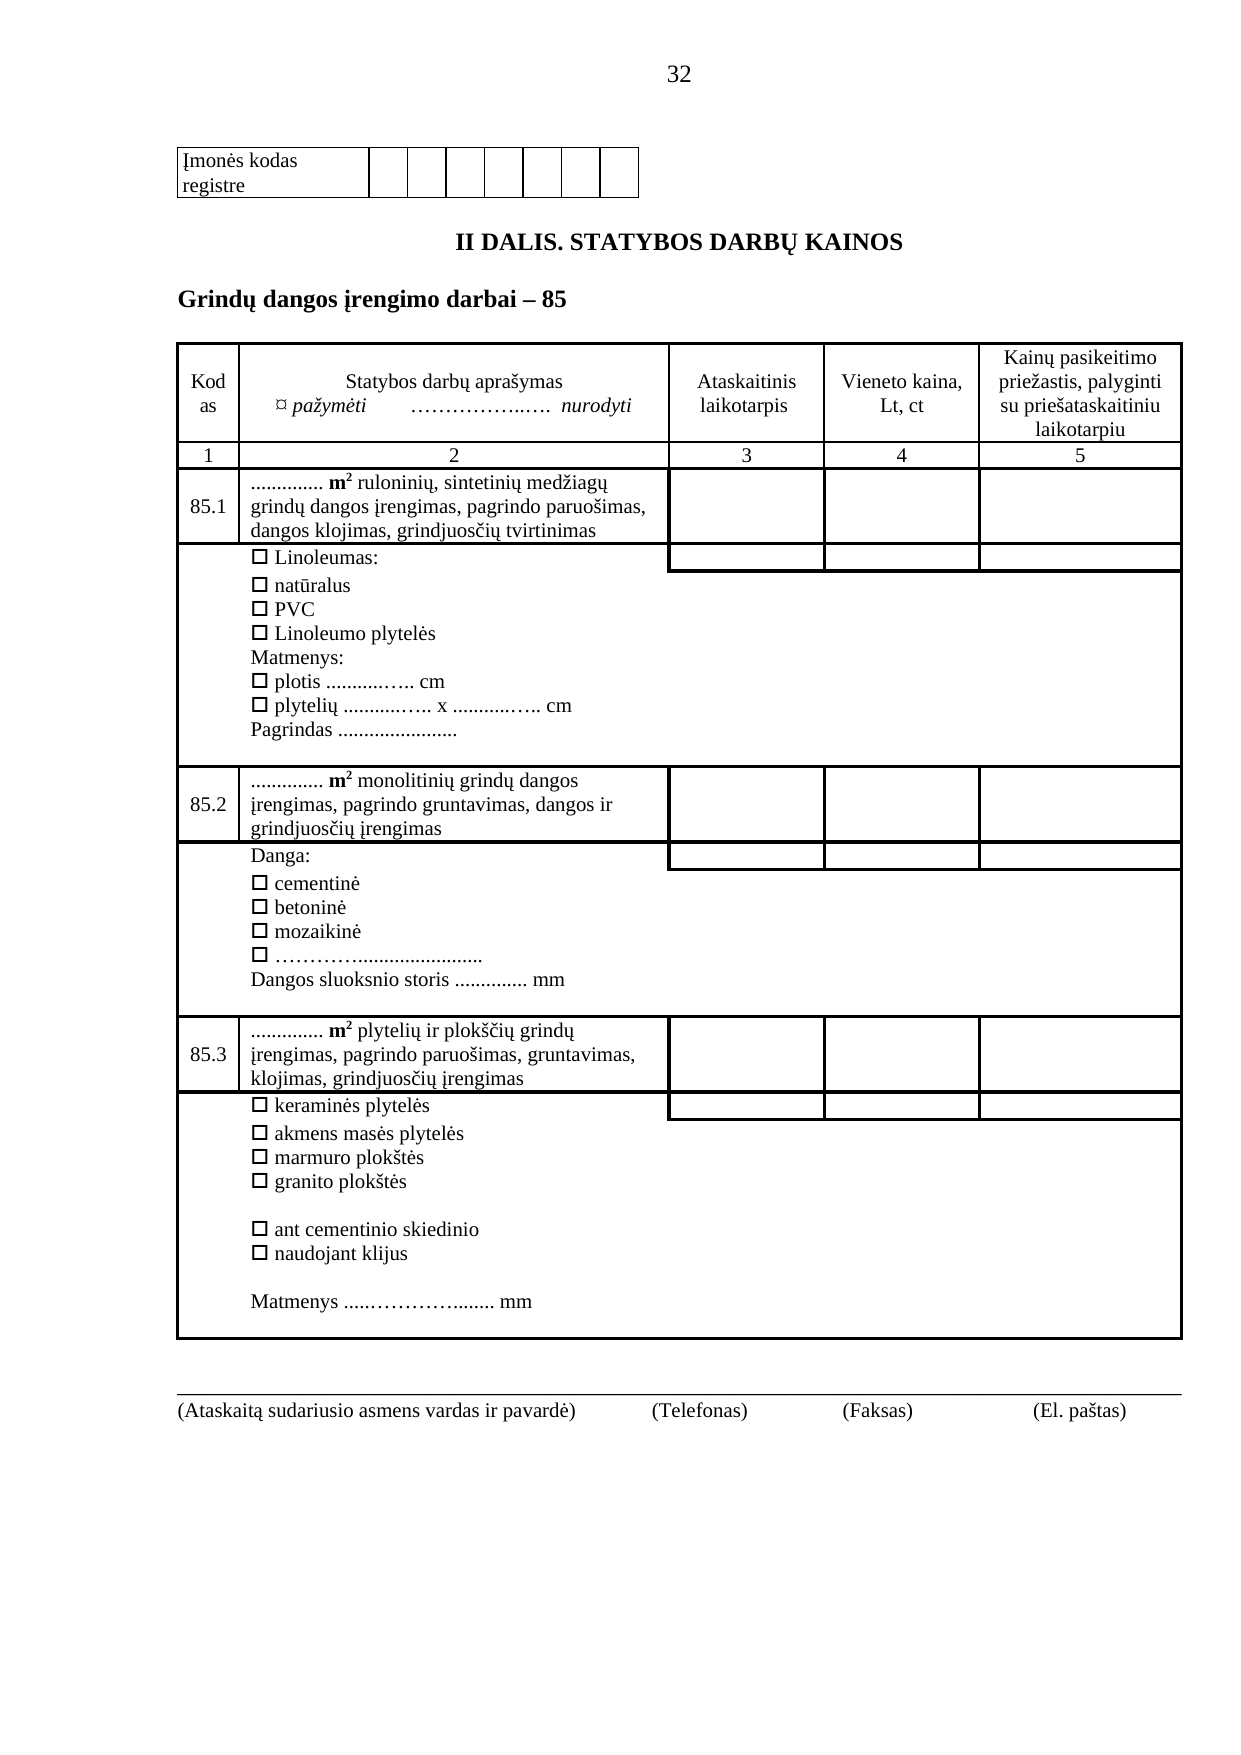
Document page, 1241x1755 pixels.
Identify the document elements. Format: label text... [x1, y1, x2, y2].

table_cell [179, 717, 239, 741]
table_cell 85.3 [179, 1018, 238, 1090]
table_cell o marmuro plokštės [239, 1145, 669, 1169]
table_cell [669, 1169, 824, 1193]
table_cell o plotis ...........….. cm [239, 669, 669, 693]
table_cell [979, 1121, 1180, 1145]
table_cell [826, 768, 978, 840]
table_cell [824, 669, 979, 693]
table_header Ataskaitinis laikotarpis [670, 345, 823, 441]
table_cell [179, 991, 239, 1015]
table_cell [671, 470, 823, 542]
table_cell o mozaikinė [239, 919, 669, 943]
table_cell [179, 844, 239, 867]
table_cell [979, 871, 1180, 895]
table_cell 5 [980, 443, 1180, 467]
table_cell [669, 621, 824, 645]
table_cell [671, 844, 823, 867]
table_cell o naudojant klijus [239, 1241, 669, 1265]
table_header [601, 148, 638, 197]
text (Ataskaitą sudariusio asmens vardas ir pavardė) (Telefonas) (Faksas) (El. paštas) [177, 1398, 1181, 1422]
table_header Vieneto kaina, Lt, ct [825, 345, 978, 441]
table_header [447, 148, 484, 197]
table_cell [239, 1193, 669, 1217]
table_cell [669, 693, 824, 717]
table_cell [669, 871, 824, 895]
table_cell o natūralus [239, 569, 669, 597]
table_cell [669, 895, 824, 919]
table_cell [179, 1118, 239, 1145]
table_cell [824, 1241, 979, 1265]
table_cell [824, 919, 979, 943]
table_cell [669, 1265, 824, 1289]
table_cell [979, 967, 1180, 991]
table_cell o akmens masės plytelės [239, 1118, 669, 1145]
table_cell [671, 768, 823, 840]
table_cell [179, 669, 239, 693]
table_cell [979, 1169, 1180, 1193]
table_cell [979, 693, 1180, 717]
table_cell o PVC [239, 597, 669, 621]
table_header Kodas [179, 345, 238, 441]
table_cell Danga: [239, 844, 667, 867]
table_cell [179, 545, 239, 569]
table_cell [979, 621, 1180, 645]
table_cell [669, 669, 824, 693]
table_cell [179, 919, 239, 943]
table_cell o betoninė [239, 895, 669, 919]
table_cell [826, 545, 978, 569]
table_cell [669, 919, 824, 943]
table_cell 85.1 [179, 470, 238, 542]
table_cell [824, 943, 979, 967]
table_cell [824, 693, 979, 717]
table_header Kainų pasikeitimo priežastis, palyginti su priešataskaitiniu laikotarpiu [980, 345, 1180, 441]
table_cell [179, 741, 239, 765]
table_cell [179, 1265, 239, 1289]
table_cell 1 [179, 443, 238, 467]
table_cell [826, 1018, 978, 1090]
table_cell [981, 545, 1180, 569]
table_cell [179, 1169, 239, 1193]
table_cell [981, 844, 1180, 867]
table_cell [979, 919, 1180, 943]
table_cell [824, 895, 979, 919]
table_cell [179, 967, 239, 991]
table_cell [179, 943, 239, 967]
table_cell [979, 669, 1180, 693]
table_cell o …………........................ [239, 943, 669, 967]
table_cell [979, 741, 1180, 765]
table_header [370, 148, 407, 197]
table_cell [179, 1094, 239, 1117]
table_cell [669, 991, 824, 1015]
table_cell [669, 717, 824, 741]
table_header Statybos darbų aprašymas x pažymėti ……………..…. nurodyti [240, 345, 668, 441]
table_cell [179, 1193, 239, 1217]
table_cell [979, 1265, 1180, 1289]
table_cell [979, 1289, 1180, 1313]
table_cell 4 [825, 443, 978, 467]
table_cell [179, 693, 239, 717]
table_header [408, 148, 445, 197]
table_header Įmonės kodas registre [178, 148, 368, 197]
table_cell .............. m2 plytelių ir plokščių grindų įrengimas, pagrindo paruošimas, gruntavimas, klojimas, grindjuosčių įrengimas [240, 1018, 667, 1090]
table_cell [826, 844, 978, 867]
table_cell [979, 597, 1180, 621]
table_cell [981, 768, 1180, 840]
table_cell [179, 569, 239, 597]
table_cell [824, 871, 979, 895]
table_cell [824, 621, 979, 645]
table_cell o ant cementinio skiedinio [239, 1217, 669, 1241]
table_cell [979, 895, 1180, 919]
table_cell [824, 573, 979, 597]
table_cell [669, 967, 824, 991]
table_cell [179, 1241, 239, 1265]
table_cell [979, 573, 1180, 597]
table_cell [981, 1018, 1180, 1090]
table_cell [824, 741, 979, 765]
table_cell [671, 1094, 823, 1117]
table_cell 85.2 [179, 768, 238, 840]
table_cell [179, 645, 239, 669]
table_cell [179, 868, 239, 895]
table_cell [179, 1145, 239, 1169]
table_cell [824, 991, 979, 1015]
table_cell [239, 991, 669, 1015]
table_cell o granito plokštės [239, 1169, 669, 1193]
table_cell [824, 1121, 979, 1145]
table_cell [669, 741, 824, 765]
text II DALIS. STATYBOS DARBŲ kainos [177, 227, 1181, 256]
table_cell [671, 1018, 823, 1090]
table_cell o cementinė [239, 868, 669, 895]
table_cell 2 [240, 443, 668, 467]
table_cell [669, 1193, 824, 1217]
table_cell [669, 1217, 824, 1241]
table_header [562, 148, 599, 197]
table_cell [979, 717, 1180, 741]
table_cell [669, 1241, 824, 1265]
table_header [485, 148, 522, 197]
table_cell [979, 991, 1180, 1015]
table_cell [669, 573, 824, 597]
text Grindų dangos įrengimo darbai – 85 [177, 284, 1181, 313]
table_cell .............. m2 monolitinių grindų dangos įrengimas, pagrindo gruntavimas, dangos ir grindjuosčių įrengimas [240, 768, 667, 840]
table_cell [179, 895, 239, 919]
table_cell [671, 545, 823, 569]
table_cell Dangos sluoksnio storis .............. mm [239, 967, 669, 991]
table_cell [979, 1145, 1180, 1169]
table_cell [669, 645, 824, 669]
table_cell [826, 470, 978, 542]
table_cell Matmenys: [239, 645, 669, 669]
table_cell [669, 1313, 824, 1337]
table_cell [824, 1265, 979, 1289]
table_cell [979, 943, 1180, 967]
table_header [524, 148, 561, 197]
table_cell [179, 1217, 239, 1241]
table_cell Matmenys .....…………........ mm [239, 1289, 669, 1313]
table_cell [824, 1289, 979, 1313]
table_cell 3 [670, 443, 823, 467]
table_cell [669, 1145, 824, 1169]
table_cell [824, 1313, 979, 1337]
table_cell [979, 1193, 1180, 1217]
table_cell Pagrindas ....................... [239, 717, 669, 741]
table_cell [179, 621, 239, 645]
table_cell [239, 741, 669, 765]
table_cell [824, 717, 979, 741]
table_cell [239, 1313, 669, 1337]
table_cell [979, 1241, 1180, 1265]
table_cell o keraminės plytelės [239, 1094, 667, 1117]
table_cell [981, 470, 1180, 542]
table_cell .............. m2 ruloninių, sintetinių medžiagų grindų dangos įrengimas, pagrindo paruošimas, dangos klojimas, grindjuosčių tvirtinimas [240, 470, 667, 542]
table_cell [824, 597, 979, 621]
table_cell [179, 597, 239, 621]
table_cell [669, 1289, 824, 1313]
table_cell [669, 1121, 824, 1145]
table_cell o Linoleumas: [239, 545, 667, 569]
table_cell [669, 943, 824, 967]
table_cell [979, 1217, 1180, 1241]
table_cell [981, 1094, 1180, 1117]
table_cell [824, 1169, 979, 1193]
table_cell [824, 1193, 979, 1217]
table_cell [826, 1094, 978, 1117]
table_cell [179, 1313, 239, 1337]
table_cell [979, 645, 1180, 669]
table_cell [179, 1289, 239, 1313]
table_cell [824, 1217, 979, 1241]
table_cell [824, 645, 979, 669]
table_cell [824, 1145, 979, 1169]
table_cell [824, 967, 979, 991]
table_cell o plytelių ...........….. x ...........….. cm [239, 693, 669, 717]
table_cell [979, 1313, 1180, 1337]
table_cell [669, 597, 824, 621]
table_cell [239, 1265, 669, 1289]
table_cell o Linoleumo plytelės [239, 621, 669, 645]
